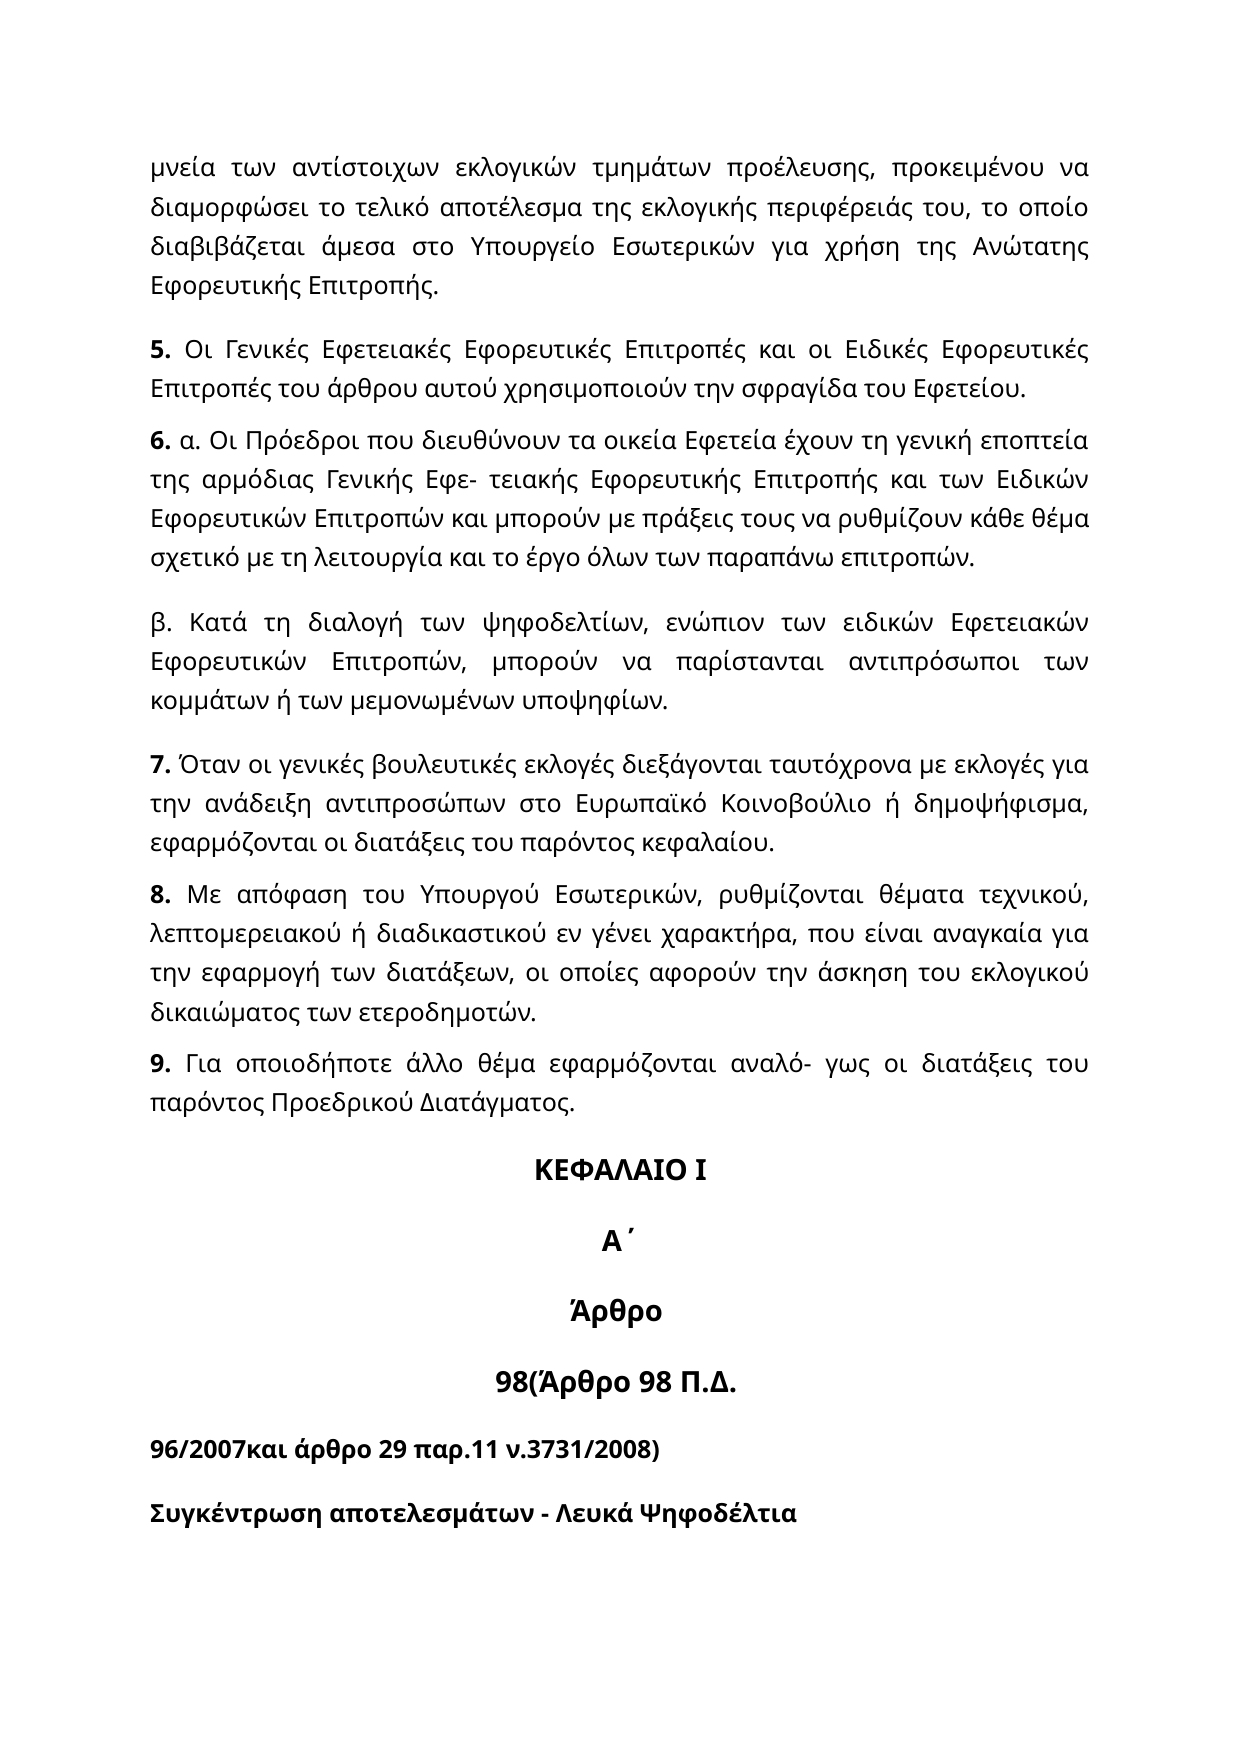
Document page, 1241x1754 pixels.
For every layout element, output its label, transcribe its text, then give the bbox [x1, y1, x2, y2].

text 6. α. Οι Πρόεδροι που διευθύνουν τα οικεία Εφετεία έχουν τη γενική εποπτεία της αρμόδιας Γενικής Εφε- τειακής Εφορευτικής Επιτροπής και των Ειδικών Εφορευτικών Επιτροπών και μπορούν με πράξεις τους να ρυθμίζουν κάθε θέμα σχετικό με τη λειτουργία και το έργο όλων των παραπάνω επιτροπών. [150, 422, 1090, 574]
text 96/2007και άρθρο 29 παρ.11 ν.3731/2008) [150, 1432, 1090, 1466]
text β. Κατά τη διαλογή των ψηφοδελτίων, ενώπιον των ειδικών Εφετειακών Εφορευτικών Επιτροπών, μπορούν να παρίστανται αντιπρόσωποι των κομμάτων ή των μεμονωμένων υποψηφίων. [150, 604, 1090, 717]
subtitle Άρθρο [150, 1290, 1090, 1330]
text 7. Όταν οι γενικές βουλευτικές εκλογές διεξάγονται ταυτόχρονα με εκλογές για την ανάδειξη αντιπροσώπων στο Ευρωπαϊκό Κοινοβούλιο ή δημοψήφισμα, εφαρμόζονται οι διατάξεις του παρόντος κεφαλαίου. [150, 747, 1090, 859]
subtitle 98(Άρθρο 98 Π.Δ. [150, 1361, 1090, 1401]
text μνεία των αντίστοιχων εκλογικών τμημάτων προέλευσης, προκειμένου να διαμορφώσει το τελικό αποτέλεσμα της εκλογικής περιφέρειάς του, το οποίο διαβιβάζεται άμεσα στο Υπουργείο Εσωτερικών για χρήση της Ανώτατης Εφορευτικής Επιτροπής. [150, 150, 1090, 302]
text 5. Οι Γενικές Εφετειακές Εφορευτικές Επιτροπές και οι Ειδικές Εφορευτικές Επιτροπές του άρθρου αυτού χρησιμοποιούν την σφραγίδα του Εφετείου. [150, 332, 1090, 405]
text Συγκέντρωση αποτελεσμάτων - Λευκά Ψηφοδέλτια [150, 1496, 1090, 1530]
subtitle ΚΕΦΑΛΑΙΟ Ι [150, 1149, 1090, 1189]
text 9. Για οποιοδήποτε άλλο θέμα εφαρμόζονται αναλό- γως οι διατάξεις του παρόντος Προεδρικού Διατάγματος. [150, 1046, 1090, 1119]
subtitle Α΄ [150, 1220, 1090, 1259]
text 8. Με απόφαση του Υπουργού Εσωτερικών, ρυθμίζονται θέματα τεχνικού, λεπτομερειακού ή διαδικαστικού εν γένει χαρακτήρα, που είναι αναγκαία για την εφαρμογή των διατάξεων, οι οποίες αφορούν την άσκηση του εκλογικού δικαιώματος των ετεροδημοτών. [150, 877, 1090, 1028]
